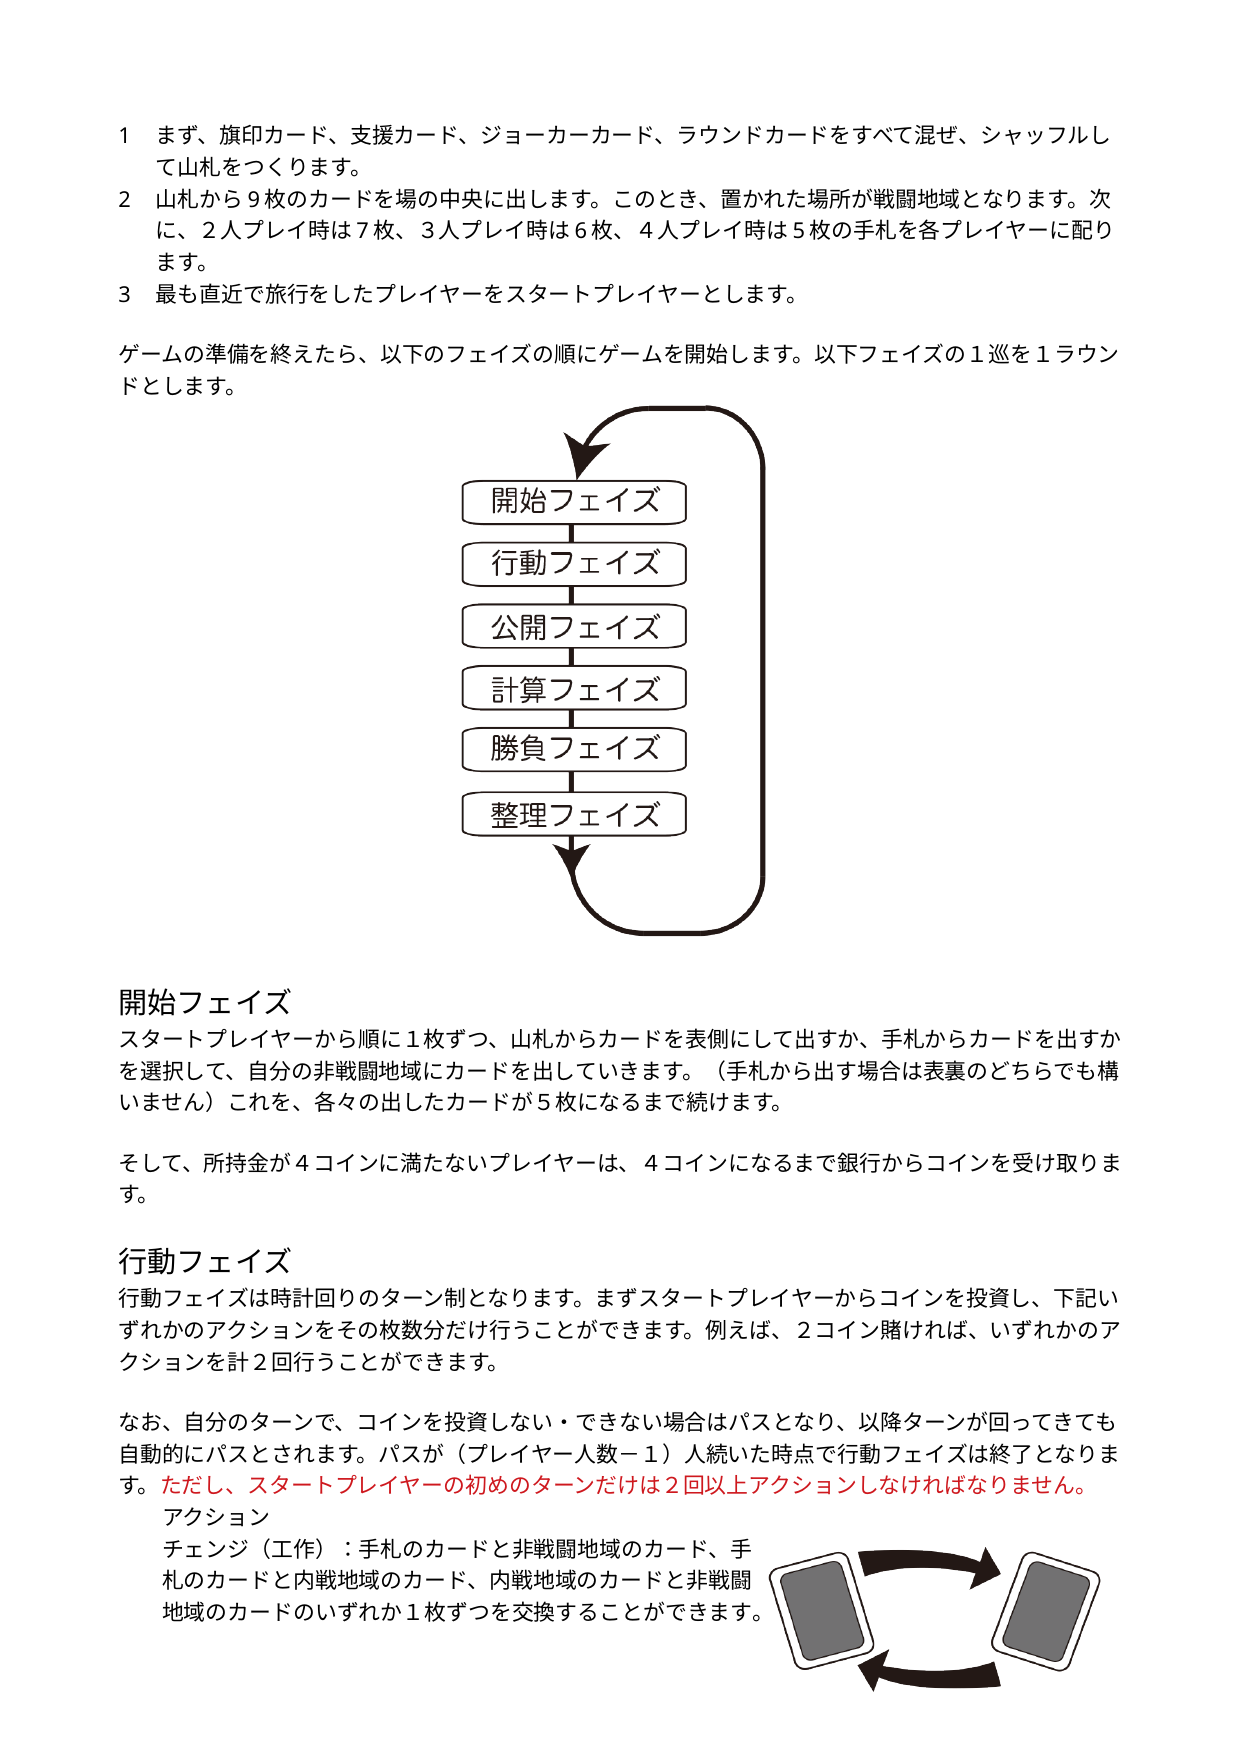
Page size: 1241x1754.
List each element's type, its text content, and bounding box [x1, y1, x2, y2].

picture [756, 1533, 1108, 1714]
text チェンジ（工作）：手札のカードと非戦闘地域のカード、手札のカードと内戦地域のカード、内戦地域のカードと非戦闘地域のカードのいずれか１枚ずつを交換することができます。 [162, 1532, 1122, 1627]
picture [432, 400, 808, 951]
text 開始フェイズ [118, 980, 1122, 1022]
text 行動フェイズ [118, 1239, 1122, 1281]
text そして、所持金が４コインに満たないプレイヤーは、４コインになるまで銀行からコインを受け取ります。 [118, 1146, 1122, 1209]
list 山札から9枚のカードを場の中央に出します。このとき、置かれた場所が戦闘地域となります。次に、２人プレイ時は7枚、３人プレイ時は6枚、４人プレイ時は5枚の手札を各プレイヤーに配ります。 [118, 182, 1122, 277]
text なお、自分のターンで、コインを投資しない・できない場合はパスとなり、以降ターンが回ってきても自動的にパスとされます。パスが（プレイヤー人数－１）人続いた時点で行動フェイズは終了となります。ただし、スタートプレイヤーの初めのターンだけは２回以上アクションしなければなりません。 [118, 1405, 1122, 1500]
text ゲームの準備を終えたら、以下のフェイズの順にゲームを開始します。以下フェイズの１巡を１ラウンドとします。 [118, 337, 1122, 401]
text 行動フェイズは時計回りのターン制となります。まずスタートプレイヤーからコインを投資し、下記いずれかのアクションをその枚数分だけ行うことができます。例えば、２コイン賭ければ、いずれかのアクションを計２回行うことができます。 [118, 1281, 1122, 1376]
text アクション [162, 1500, 1122, 1532]
list 最も直近で旅行をしたプレイヤーをスタートプレイヤーとします。 [118, 277, 1122, 308]
text スタートプレイヤーから順に１枚ずつ、山札からカードを表側にして出すか、手札からカードを出すかを選択して、自分の非戦闘地域にカードを出していきます。（手札から出す場合は表裏のどちらでも構いません）これを、各々の出したカードが５枚になるまで続けます。 [118, 1022, 1122, 1117]
list まず、旗印カード、支援カード、ジョーカーカード、ラウンドカードをすべて混ぜ、シャッフルして山札をつくります。 [118, 118, 1122, 182]
